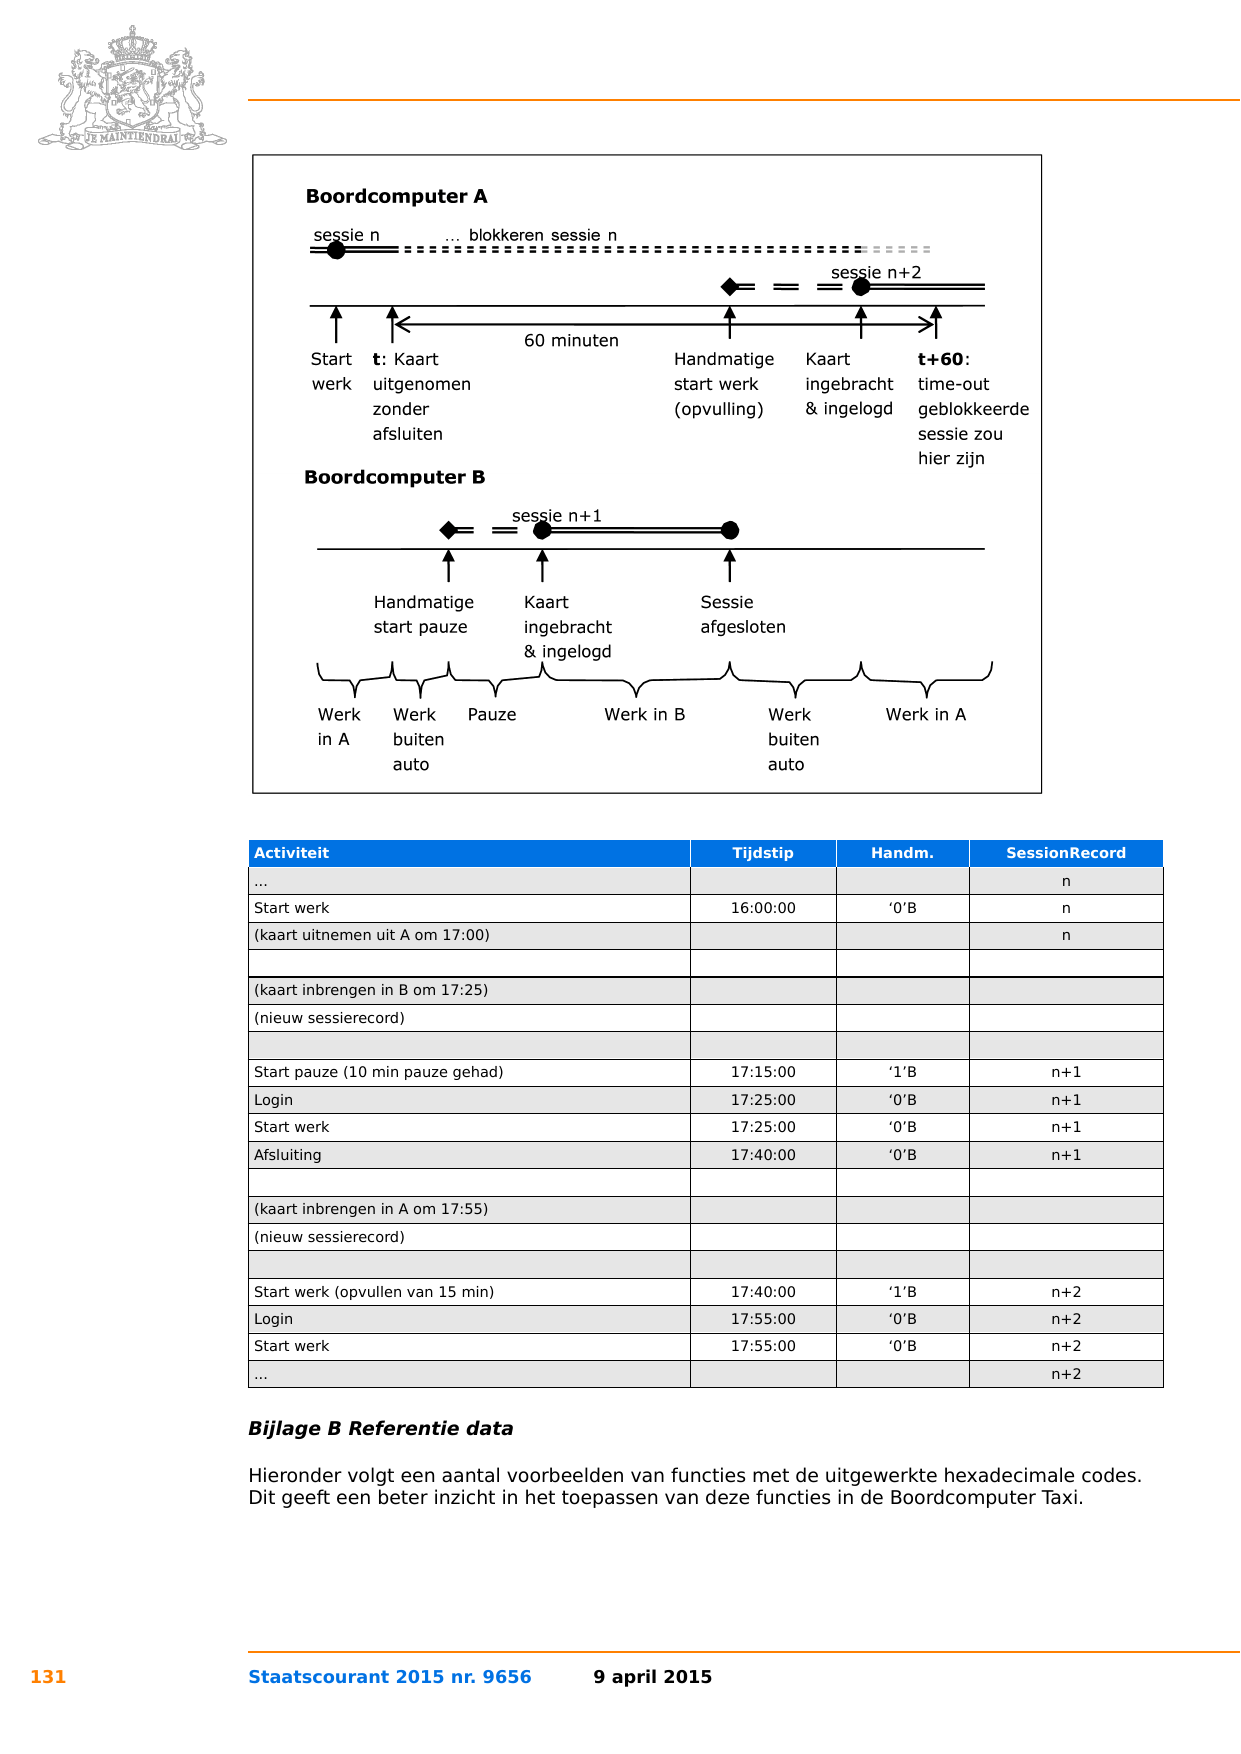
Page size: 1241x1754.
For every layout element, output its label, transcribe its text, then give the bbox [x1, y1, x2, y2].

table_cell [249, 950, 690, 976]
table_cell n+2 [970, 1361, 1163, 1387]
table_cell Afsluiting [249, 1142, 690, 1168]
picture [38, 25, 227, 150]
table_cell 17:25:00 [691, 1114, 836, 1141]
table_cell n [970, 923, 1163, 949]
table_cell ... [249, 868, 690, 894]
table_cell (kaart inbrengen in B om 17:25) [249, 978, 690, 1004]
table_cell [837, 868, 969, 894]
text Hieronder volgt een aantal voorbeelden van functies met de uitgewerkte hexadecimale codes. Dit geeft een beter inzicht in het toepassen van deze functies in de Boordcomputer Taxi. [248, 1465, 1163, 1509]
table_cell [691, 868, 836, 894]
table_cell Start werk (opvullen van 15 min) [249, 1279, 690, 1305]
table_cell Start werk [249, 1114, 690, 1141]
table_cell [837, 923, 969, 949]
subtitle Bijlage B Referentie data [248, 1418, 1163, 1440]
table_cell ‘0’B [837, 1142, 969, 1168]
picture [248, 151, 1046, 796]
table_cell [837, 978, 969, 1004]
table_header Tijdstip [691, 840, 836, 867]
table_cell ‘1’B [837, 1279, 969, 1305]
table_cell (kaart uitnemen uit A om 17:00) [249, 923, 690, 949]
table_header SessionRecord [970, 840, 1163, 867]
table_cell [691, 1361, 836, 1387]
table_cell [970, 1005, 1163, 1031]
table_cell 17:40:00 [691, 1279, 836, 1305]
table_cell n+2 [970, 1306, 1163, 1332]
table_cell [837, 1005, 969, 1031]
table_cell [837, 1197, 969, 1223]
table_cell [691, 923, 836, 949]
table_cell Login [249, 1087, 690, 1113]
table_cell [691, 1032, 836, 1058]
table_cell [691, 1224, 836, 1250]
table_cell 17:25:00 [691, 1087, 836, 1113]
table_cell n [970, 895, 1163, 922]
table_cell n+1 [970, 1060, 1163, 1086]
table_cell [970, 1032, 1163, 1058]
table_cell ‘0’B [837, 1114, 969, 1141]
table_cell [249, 1032, 690, 1058]
table_cell 17:55:00 [691, 1334, 836, 1360]
table_cell ‘0’B [837, 1306, 969, 1332]
table_cell 16:00:00 [691, 895, 836, 922]
table_cell ‘1’B [837, 1060, 969, 1086]
table_cell (nieuw sessierecord) [249, 1005, 690, 1031]
table_cell 17:55:00 [691, 1306, 836, 1332]
table_cell [837, 1169, 969, 1196]
table_cell [691, 1251, 836, 1278]
table_header Activiteit [249, 840, 690, 867]
table_cell ‘0’B [837, 1334, 969, 1360]
table_cell [837, 1361, 969, 1387]
table_cell [691, 950, 836, 976]
table_cell [970, 950, 1163, 976]
table_cell [970, 1169, 1163, 1196]
table_cell [837, 1032, 969, 1058]
table_cell [970, 978, 1163, 1004]
table_cell Start werk [249, 1334, 690, 1360]
table_header Handm. [837, 840, 969, 867]
table_cell [691, 1169, 836, 1196]
table_cell 17:15:00 [691, 1060, 836, 1086]
table_cell [249, 1251, 690, 1278]
table_cell n+1 [970, 1142, 1163, 1168]
table_cell Start pauze (10 min pauze gehad) [249, 1060, 690, 1086]
table_cell Start werk [249, 895, 690, 922]
table_cell [691, 1005, 836, 1031]
table_cell [691, 1197, 836, 1223]
table_cell n [970, 868, 1163, 894]
table_cell [970, 1224, 1163, 1250]
table_cell [691, 978, 836, 1004]
table_cell [970, 1251, 1163, 1278]
table_cell ‘0’B [837, 895, 969, 922]
table_cell n+1 [970, 1087, 1163, 1113]
table_cell [837, 1251, 969, 1278]
table_cell ... [249, 1361, 690, 1387]
table_cell ‘0’B [837, 1087, 969, 1113]
table_cell [837, 950, 969, 976]
table_cell [970, 1197, 1163, 1223]
table_cell n+2 [970, 1334, 1163, 1360]
table_cell n+1 [970, 1114, 1163, 1141]
table_cell (kaart inbrengen in A om 17:55) [249, 1197, 690, 1223]
table_cell 17:40:00 [691, 1142, 836, 1168]
table_cell [837, 1224, 969, 1250]
table_cell (nieuw sessierecord) [249, 1224, 690, 1250]
table_cell Login [249, 1306, 690, 1332]
table_cell n+2 [970, 1279, 1163, 1305]
table_cell [249, 1169, 690, 1196]
